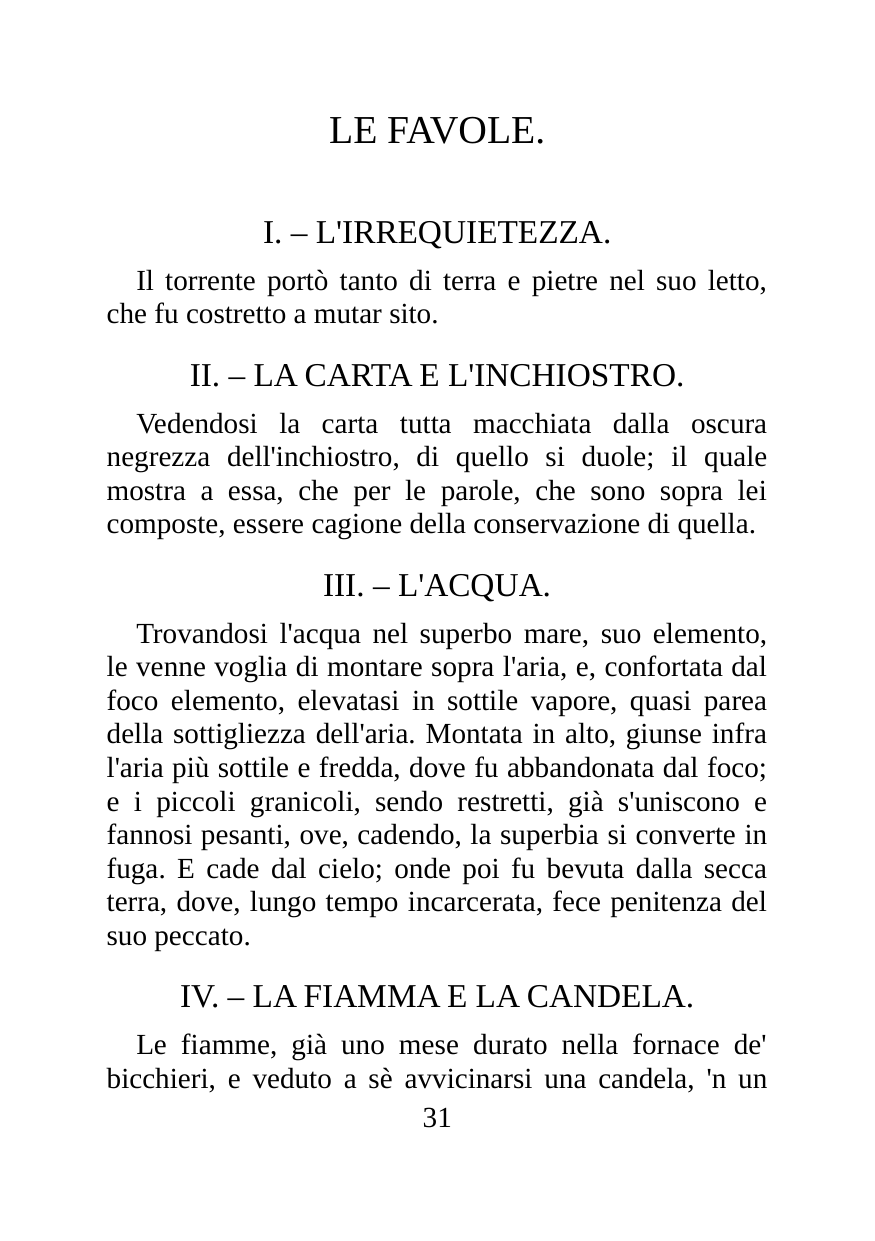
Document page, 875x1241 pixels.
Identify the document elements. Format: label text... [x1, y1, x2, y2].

text Il torrente portò tanto di terra e pietre nel suo letto, che fu costretto a mutar sito. [106, 263, 768, 330]
subtitle LE FAVOLE. [106, 106, 768, 152]
subtitle I. ‒ L'IRREQUIETEZZA. [106, 212, 768, 251]
subtitle II. ‒ LA CARTA E L'INCHIOSTRO. [106, 355, 768, 393]
text Le fiamme, già uno mese durato nella fornace de' bicchieri, e veduto a sè avvicinarsi una candela, 'n un [106, 1027, 768, 1094]
subtitle IV. ‒ LA FIAMMA E LA CANDELA. [106, 976, 768, 1015]
text Vedendosi la carta tutta macchiata dalla oscura negrezza dell'inchiostro, di quello si duole; il quale mostra a essa, che per le parole, che sono sopra lei composte, essere cagione della conservazione di quella. [106, 406, 768, 540]
text Trovandosi l'acqua nel superbo mare, suo elemento, le venne voglia di montare sopra l'aria, e, confortata dal foco elemento, elevatasi in sottile vapore, quasi parea della sottigliezza dell'aria. Montata in alto, giunse infra l'aria più sottile e fredda, dove fu abbandonata dal foco; e i piccoli granicoli, sendo restretti, già s'uniscono e fannosi pesanti, ove, cadendo, la superbia si converte in fuga. E cade dal cielo; onde poi fu bevuta dalla secca terra, dove, lungo tempo incarcerata, fece penitenza del suo peccato. [106, 616, 768, 951]
subtitle III. ‒ L'ACQUA. [106, 565, 768, 603]
